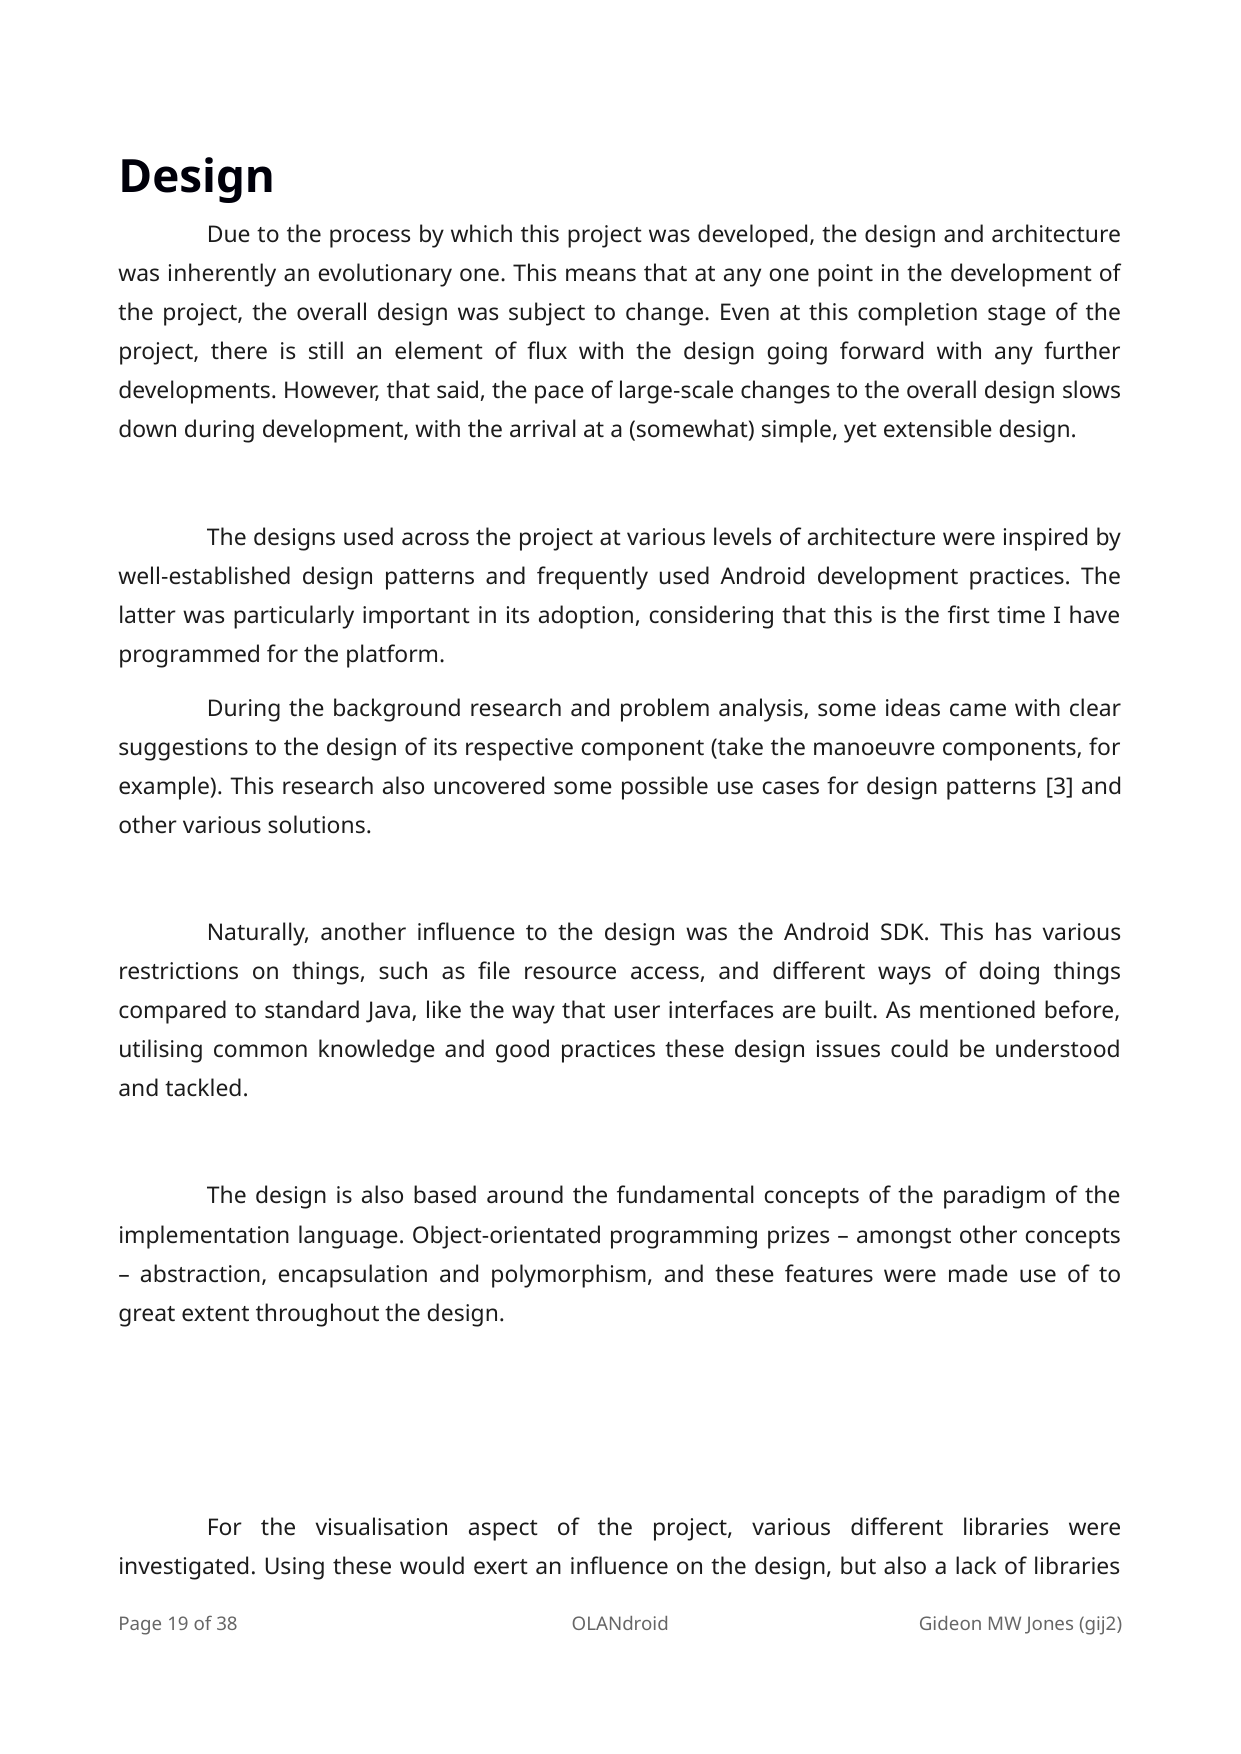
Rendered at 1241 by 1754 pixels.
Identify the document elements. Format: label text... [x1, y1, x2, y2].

text For the visualisation aspect of the project, various different libraries were investigated. Using these would exert an influence on the design, but also a lack of libraries [118, 1511, 1122, 1582]
subtitle Design [118, 143, 1122, 206]
text During the background research and problem analysis, some ideas came with clear suggestions to the design of its respective component (take the manoeuvre components, for example). This research also uncovered some possible use cases for design patterns [3] and other various solutions. [118, 691, 1122, 840]
text Naturally, another influence to the design was the Android SDK. This has various restrictions on things, such as file resource access, and different ways of doing things compared to standard Java, like the way that user interfaces are built. As mentioned before, utilising common knowledge and good practices these design issues could be understood and tackled. [118, 916, 1122, 1103]
text The design is also based around the fundamental concepts of the paradigm of the implementation language. Object-orientated programming prizes – amongst other concepts – abstraction, encapsulation and polymorphism, and these features were made use of to great extent throughout the design. [118, 1179, 1122, 1328]
text The designs used across the project at various levels of architecture were inspired by well-established design patterns and frequently used Android development practices. The latter was particularly important in its adoption, considering that this is the first time I have programmed for the platform. [118, 521, 1122, 669]
text Due to the process by which this project was developed, the design and architecture was inherently an evolutionary one. This means that at any one point in the development of the project, the overall design was subject to change. Even at this completion stage of the project, there is still an element of flux with the design going forward with any further developments. However, that said, the pace of large-scale changes to the overall design slows down during development, with the arrival at a (somewhat) simple, yet extensible design. [118, 218, 1122, 444]
